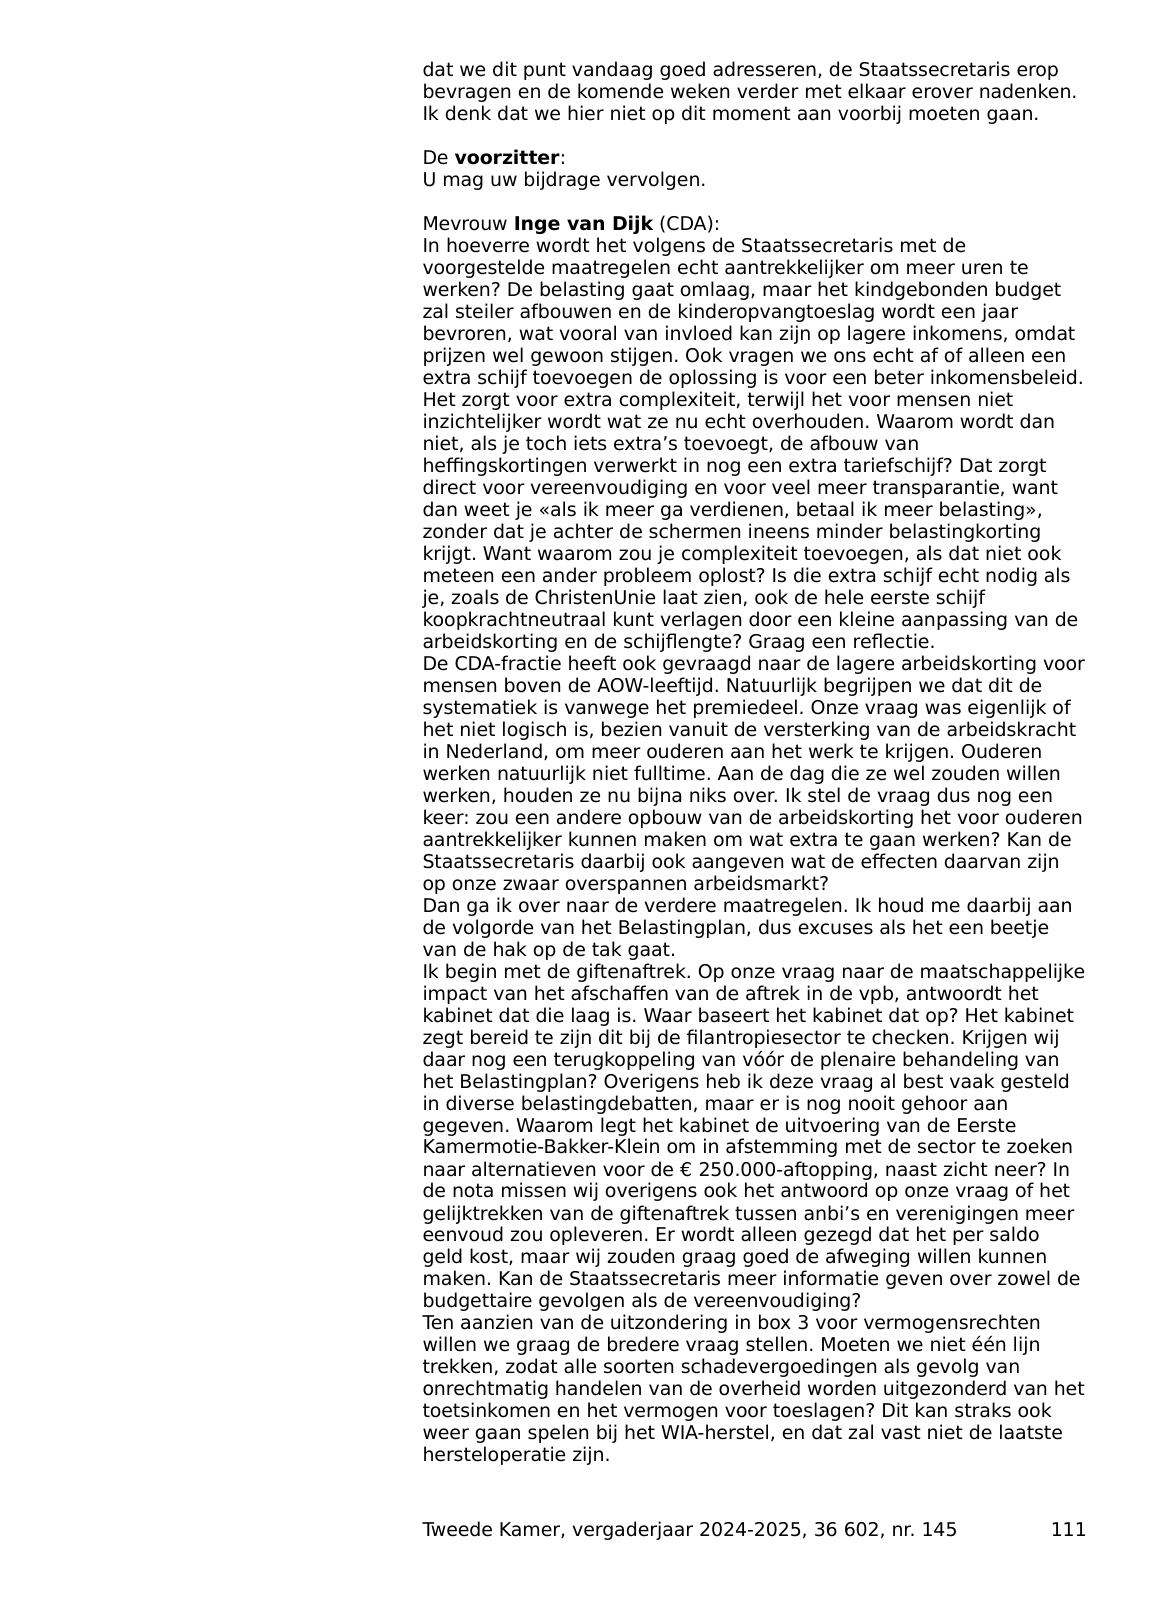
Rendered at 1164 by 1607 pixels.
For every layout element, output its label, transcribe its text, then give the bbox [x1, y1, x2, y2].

text Mevrouw Inge van Dijk (CDA): [422, 213, 1087, 235]
text U mag uw bijdrage vervolgen. [422, 169, 1087, 191]
text De CDA-fractie heeft ook gevraagd naar de lagere arbeidskorting voor mensen boven de AOW-leeftijd. Natuurlijk begrijpen we dat dit de systematiek is vanwege het premiedeel. Onze vraag was eigenlijk of het niet logisch is, bezien vanuit de versterking van de arbeidskracht in Nederland, om meer ouderen aan het werk te krijgen. Ouderen werken natuurlijk niet fulltime. Aan de dag die ze wel zouden willen werken, houden ze nu bijna niks over. Ik stel de vraag dus nog een keer: zou een andere opbouw van de arbeidskorting het voor ouderen aantrekkelijker kunnen maken om wat extra te gaan werken? Kan de Staatssecretaris daarbij ook aangeven wat de effecten daarvan zijn op onze zwaar overspannen arbeidsmarkt? [422, 653, 1087, 895]
text Dan ga ik over naar de verdere maatregelen. Ik houd me daarbij aan de volgorde van het Belastingplan, dus excuses als het een beetje van de hak op de tak gaat. [422, 895, 1087, 961]
text Ik begin met de giftenaftrek. Op onze vraag naar de maatschappelijke impact van het afschaffen van de aftrek in de vpb, antwoordt het kabinet dat die laag is. Waar baseert het kabinet dat op? Het kabinet zegt bereid te zijn dit bij de filantropiesector te checken. Krijgen wij daar nog een terugkoppeling van vóór de plenaire behandeling van het Belastingplan? Overigens heb ik deze vraag al best vaak gesteld in diverse belastingdebatten, maar er is nog nooit gehoor aan gegeven. Waarom legt het kabinet de uitvoering van de Eerste Kamermotie-Bakker-Klein om in afstemming met de sector te zoeken naar alternatieven voor de € 250.000-aftopping, naast zicht neer? In de nota missen wij overigens ook het antwoord op onze vraag of het gelijktrekken van de giftenaftrek tussen anbi’s en verenigingen meer eenvoud zou opleveren. Er wordt alleen gezegd dat het per saldo geld kost, maar wij zouden graag goed de afweging willen kunnen maken. Kan de Staatssecretaris meer informatie geven over zowel de budgettaire gevolgen als de vereenvoudiging? [422, 961, 1087, 1312]
text De voorzitter: [422, 147, 1087, 169]
text dat we dit punt vandaag goed adresseren, de Staatssecretaris erop bevragen en de komende weken verder met elkaar erover nadenken. Ik denk dat we hier niet op dit moment aan voorbij moeten gaan. [422, 59, 1087, 125]
text Ten aanzien van de uitzondering in box 3 voor vermogensrechten willen we graag de bredere vraag stellen. Moeten we niet één lijn trekken, zodat alle soorten schadevergoedingen als gevolg van onrechtmatig handelen van de overheid worden uitgezonderd van het toetsinkomen en het vermogen voor toeslagen? Dit kan straks ook weer gaan spelen bij het WIA-herstel, en dat zal vast niet de laatste hersteloperatie zijn. [422, 1312, 1087, 1466]
text In hoeverre wordt het volgens de Staatssecretaris met de voorgestelde maatregelen echt aantrekkelijker om meer uren te werken? De belasting gaat omlaag, maar het kindgebonden budget zal steiler afbouwen en de kinderopvangtoeslag wordt een jaar bevroren, wat vooral van invloed kan zijn op lagere inkomens, omdat prijzen wel gewoon stijgen. Ook vragen we ons echt af of alleen een extra schijf toevoegen de oplossing is voor een beter inkomensbeleid. Het zorgt voor extra complexiteit, terwijl het voor mensen niet inzichtelijker wordt wat ze nu echt overhouden. Waarom wordt dan niet, als je toch iets extra’s toevoegt, de afbouw van heffingskortingen verwerkt in nog een extra tariefschijf? Dat zorgt direct voor vereenvoudiging en voor veel meer transparantie, want dan weet je «als ik meer ga verdienen, betaal ik meer belasting», zonder dat je achter de schermen ineens minder belastingkorting krijgt. Want waarom zou je complexiteit toevoegen, als dat niet ook meteen een ander probleem oplost? Is die extra schijf echt nodig als je, zoals de ChristenUnie laat zien, ook de hele eerste schijf koopkrachtneutraal kunt verlagen door een kleine aanpassing van de arbeidskorting en de schijflengte? Graag een reflectie. [422, 235, 1087, 653]
